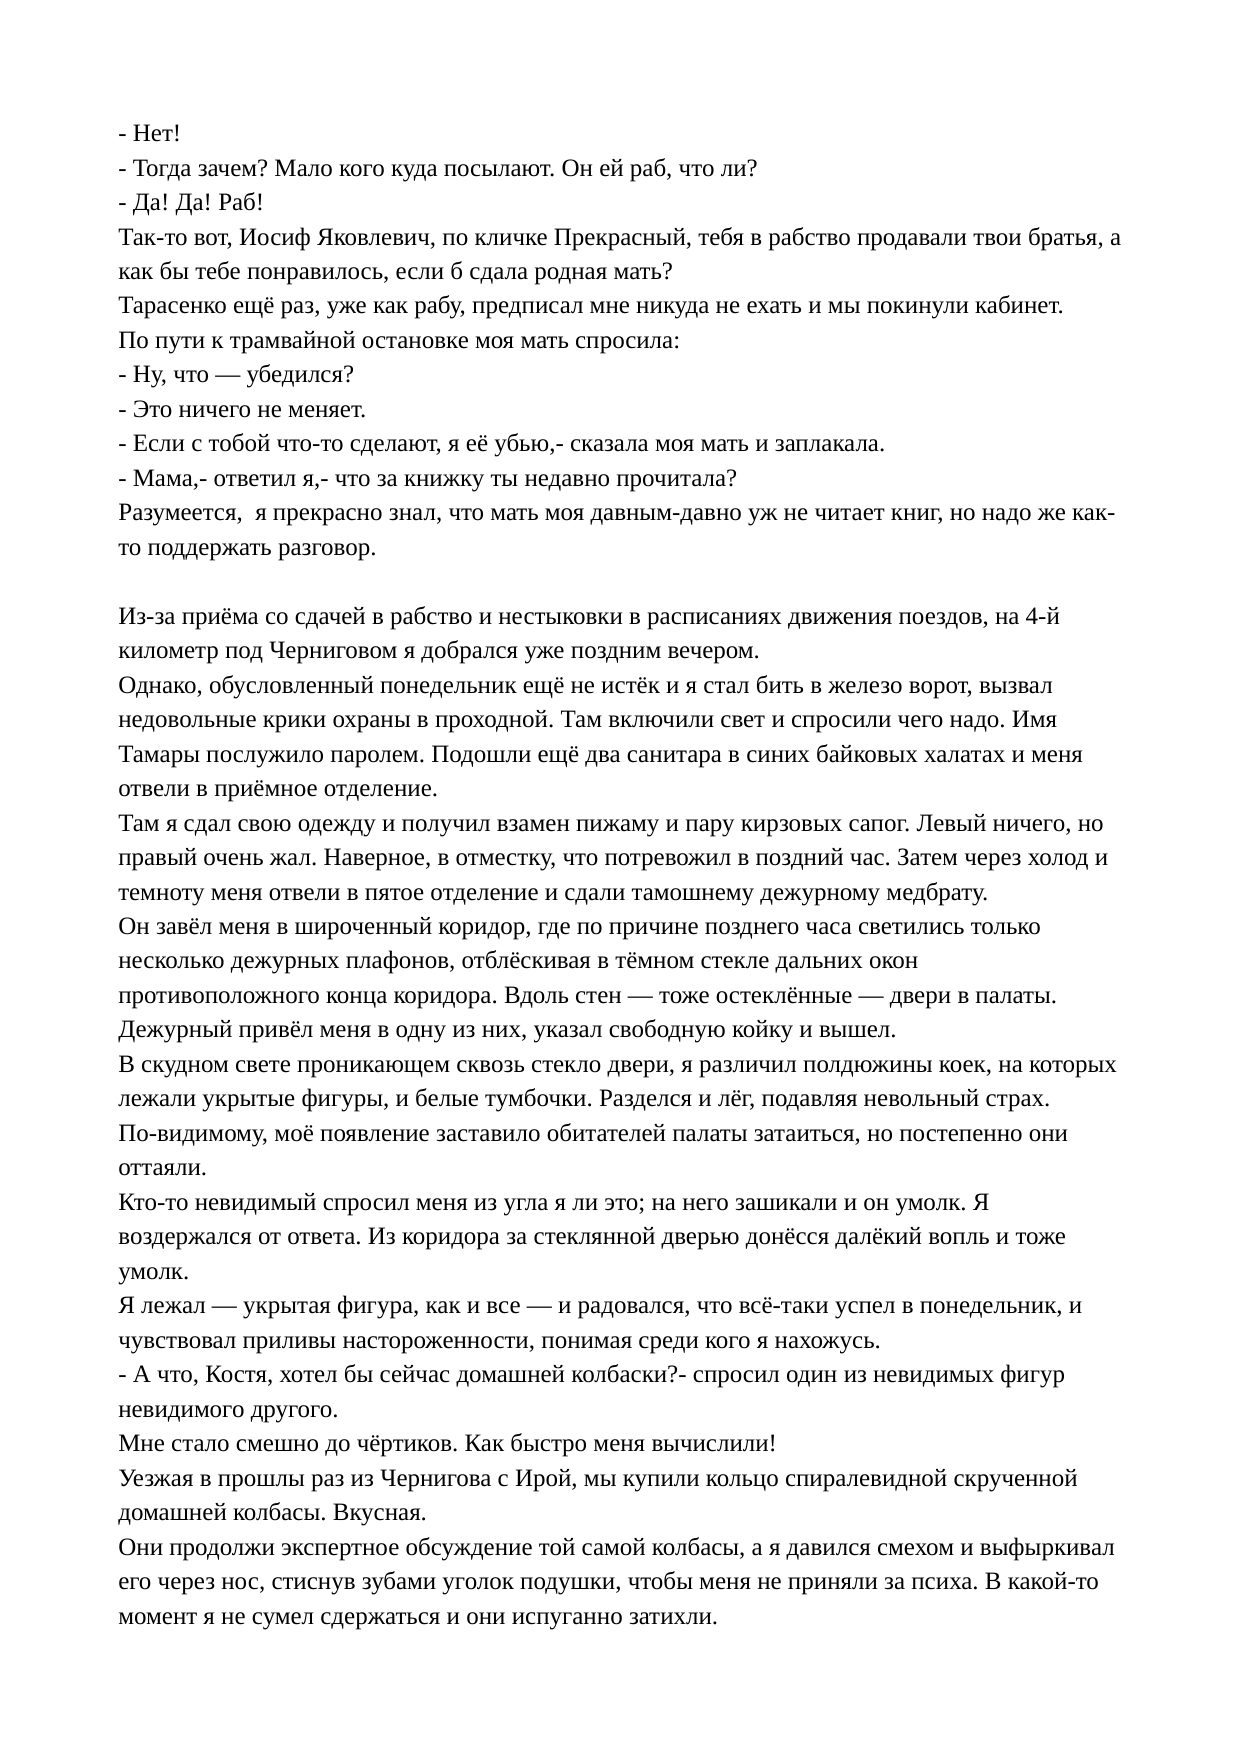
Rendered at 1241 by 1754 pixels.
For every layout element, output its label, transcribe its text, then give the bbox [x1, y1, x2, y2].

text Из-за приёма со сдачей в рабство и нестыковки в расписаниях движения поездов, на 4-й километр под Черниговом я добрался уже поздним вечером. [118, 601, 1122, 664]
text Я лежал — укрытая фигура, как и все — и радовался, что всё-таки успел в понедельник, и чувствовал приливы настороженности, понимая среди кого я нахожусь. [118, 1290, 1122, 1354]
text Тарасенко ещё раз, уже как рабу, предписал мне никуда не ехать и мы покинули кабинет. [118, 291, 1122, 319]
text Он завёл меня в широченный коридор, где по причине позднего часа светились только несколько дежурных плафонов, отблёскивая в тёмном стекле дальних окон противоположного конца коридора. Вдоль стен — тоже остеклённые — двери в палаты. [118, 911, 1122, 1009]
text - Нет! [118, 118, 1122, 147]
text - Это ничего не меняет. [118, 394, 1122, 423]
text - Если с тобой что-то сделают, я её убью,- сказала моя мать и заплакала. [118, 428, 1122, 457]
text Разумеется, я прекрасно знал, что мать моя давным-давно уж не читает книг, но надо же как-то поддержать разговор. [118, 497, 1122, 561]
text Там я сдал свою одежду и получил взамен пижаму и пару кирзовых сапог. Левый ничего, но правый очень жал. Наверное, в отместку, что потревожил в поздний час. Затем через холод и темноту меня отвели в пятое отделение и сдали тамошнему дежурному медбрату. [118, 808, 1122, 905]
text Уезжая в прошлы раз из Чернигова с Ирой, мы купили кольцо спиралевидной скрученной домашней колбасы. Вкусная. [118, 1463, 1122, 1526]
text По-видимому, моё появление заставило обитателей палаты затаиться, но постепенно они оттаяли. [118, 1118, 1122, 1181]
text Мне стало смешно до чёртиков. Как быстро меня вычислили! [118, 1428, 1122, 1457]
text По пути к трамвайной остановке моя мать спросила: [118, 325, 1122, 354]
text - Мама,- ответил я,- что за книжку ты недавно прочитала? [118, 463, 1122, 492]
text Дежурный привёл меня в одну из них, указал свободную койку и вышел. [118, 1014, 1122, 1043]
text - А что, Костя, хотел бы сейчас домашней колбаски?- спросил один из невидимых фигур невидимого другого. [118, 1359, 1122, 1423]
text Кто-то невидимый спросил меня из угла я ли это; на него зашикали и он умолк. Я воздержался от ответа. Из коридора за стеклянной дверью донёсся далёкий вопль и тоже умолк. [118, 1187, 1122, 1285]
text Однако, обусловленный понедельник ещё не истёк и я стал бить в железо ворот, вызвал недовольные крики охраны в проходной. Там включили свет и спросили чего надо. Имя Тамары послужило паролем. Подошли ещё два санитара в синих байковых халатах и меня отвели в приёмное отделение. [118, 670, 1122, 802]
text Они продолжи экспертное обсуждение той самой колбасы, а я давился смехом и выфыркивал его через нос, стиснув зубами уголок подушки, чтобы меня не приняли за психа. В какой-то момент я не сумел сдержаться и они испуганно затихли. [118, 1532, 1122, 1629]
text В скудном свете проникающем сквозь стекло двери, я различил полдюжины коек, на которых лежали укрытые фигуры, и белые тумбочки. Разделся и лёг, подавляя невольный страх. [118, 1049, 1122, 1112]
text - Да! Да! Раб! [118, 187, 1122, 216]
text - Ну, что — убедился? [118, 359, 1122, 388]
text Так-то вот, Иосиф Яковлевич, по кличке Прекрасный, тебя в рабство продавали твои братья, а как бы тебе понравилось, если б сдала родная мать? [118, 222, 1122, 285]
text - Тогда зачем? Мало кого куда посылают. Он ей раб, что ли? [118, 153, 1122, 181]
